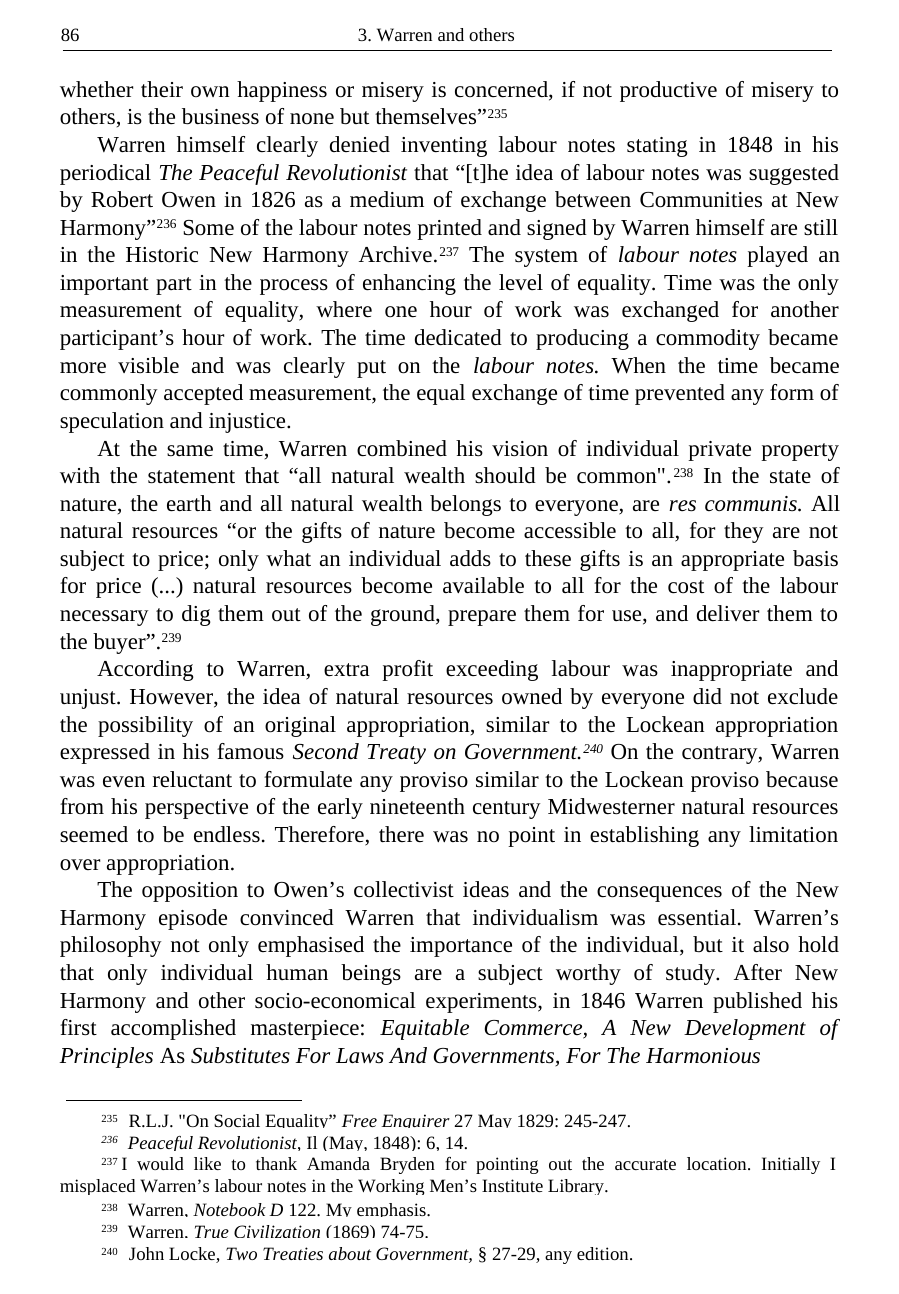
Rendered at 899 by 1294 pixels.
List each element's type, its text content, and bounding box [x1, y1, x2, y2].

text 3. Warren and others [358, 24, 537, 45]
text 235 R.L.J. "On Social Equality” Free Enquirer 27 May 1829: 245-247. [59, 1110, 838, 1128]
text According to Warren, extra profit exceeding labour was inappropriate and unjust. However, the idea of natural resources owned by everyone did not exclude the possibility of an original appropriation, similar to the Lockean appropriation expressed in his famous Second Treaty on Government.240 On the contrary, Warren was even reluctant to formulate any proviso similar to the Lockean proviso because from his perspective of the early nineteenth century Midwesterner natural resources seemed to be endless. Therefore, there was no point in establishing any limitation over appropriation. [59, 655, 840, 875]
text 238 Warren, Notebook D 122. My emphasis. [59, 1199, 838, 1216]
text At the same time, Warren combined his vision of individual private property with the statement that “all natural wealth should be common".238 In the state of nature, the earth and all natural wealth belongs to everyone, are res communis. All natural resources “or the gifts of nature become accessible to all, for they are not subject to price; only what an individual adds to these gifts is an appropriate basis for price (...) natural resources become available to all for the cost of the labour necessary to dig them out of the ground, prepare them for use, and deliver them to the buyer”.239 [59, 434, 840, 654]
text The opposition to Owen’s collectivist ideas and the consequences of the New Harmony episode convinced Warren that individualism was essential. Warren’s philosophy not only emphasised the importance of the individual, but it also hold that only individual human beings are a subject worthy of study. After New Harmony and other socio-economical experiments, in 1846 Warren published his first accomplished masterpiece: Equitable Commerce, A New Development of Principles As Substitutes For Laws And Governments, For The Harmonious [59, 876, 840, 1068]
text whether their own happiness or misery is concerned, if not productive of misery to others, is the business of none but themselves”235 [59, 76, 840, 130]
text 236 Peaceful Revolutionist, Il (May, 1848): 6, 14. [59, 1132, 838, 1150]
text 240 John Locke, Two Treaties about Government, § 27-29, any edition. [59, 1243, 838, 1263]
text 237 I would like to thank Amanda Bryden for pointing out the accurate location. Initially I misplaced Warren’s labour notes in the Working Men’s Institute Library. [59, 1153, 838, 1195]
text 239 Warren, True Civilization (1869) 74-75. [59, 1221, 838, 1237]
text 86 [61, 24, 86, 45]
text Warren himself clearly denied inventing labour notes stating in 1848 in his periodical The Peaceful Revolutionist that “[t]he idea of labour notes was suggested by Robert Owen in 1826 as a medium of exchange between Communities at New Harmony”236 Some of the labour notes printed and signed by Warren himself are still in the Historic New Harmony Archive.237 The system of labour notes played an important part in the process of enhancing the level of equality. Time was the only measurement of equality, where one hour of work was exchanged for another participant’s hour of work. The time dedicated to producing a commodity became more visible and was clearly put on the labour notes. When the time became commonly accepted measurement, the equal exchange of time prevented any form of speculation and injustice. [59, 131, 840, 433]
